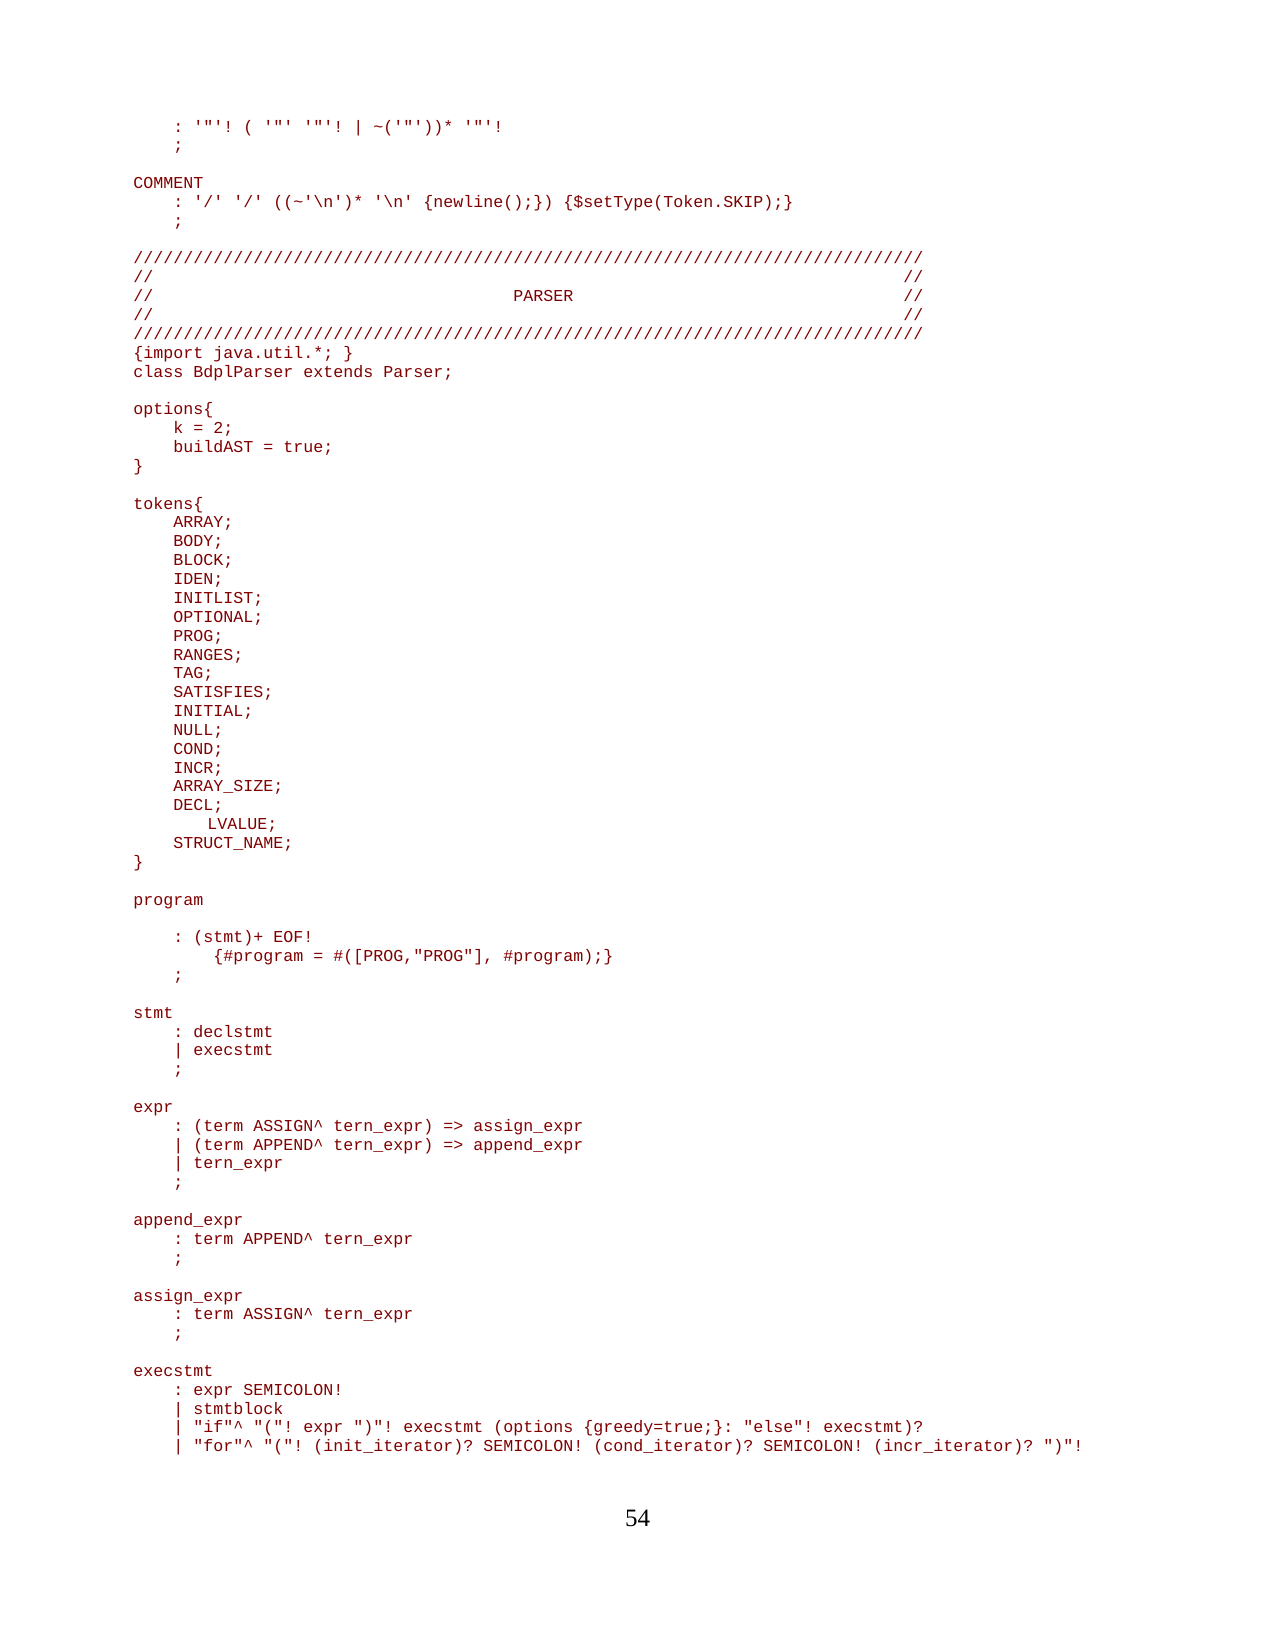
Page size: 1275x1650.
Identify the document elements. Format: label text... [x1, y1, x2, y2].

text ; [133, 212, 1157, 231]
text | tern_expr [133, 1155, 1157, 1174]
text OPTIONAL; [133, 608, 1157, 627]
text } [133, 457, 1157, 476]
text COMMENT [133, 175, 1157, 193]
text ARRAY; [133, 514, 1157, 533]
text // // [133, 269, 1157, 288]
text // PARSER // [133, 288, 1157, 307]
text ; [133, 967, 1157, 985]
text | "for"^ "("! (init_iterator)? SEMICOLON! (cond_iterator)? SEMICOLON! (incr_iterator)? ")"! [133, 1438, 1157, 1457]
text ; [133, 1061, 1157, 1080]
text RANGES; [133, 646, 1157, 665]
text TAG; [133, 665, 1157, 684]
text SATISFIES; [133, 684, 1157, 703]
text append_expr [133, 1212, 1157, 1231]
text : '"'! ( '"' '"'! | ~('"'))* '"'! [133, 118, 1157, 137]
text ; [133, 1174, 1157, 1193]
text options{ [133, 401, 1157, 420]
text PROG; [133, 627, 1157, 646]
text program [133, 891, 1157, 910]
text : term APPEND^ tern_expr [133, 1231, 1157, 1249]
text /////////////////////////////////////////////////////////////////////////////// [133, 326, 1157, 344]
text ; [133, 1325, 1157, 1344]
text } [133, 853, 1157, 872]
text class BdplParser extends Parser; [133, 363, 1157, 382]
text BODY; [133, 533, 1157, 552]
text expr [133, 1098, 1157, 1117]
text INITIAL; [133, 703, 1157, 721]
text LVALUE; [133, 816, 1157, 834]
text assign_expr [133, 1287, 1157, 1306]
text {#program = #([PROG,"PROG"], #program);} [133, 948, 1157, 967]
text STRUCT_NAME; [133, 834, 1157, 853]
text k = 2; [133, 420, 1157, 439]
text INCR; [133, 759, 1157, 778]
text : expr SEMICOLON! [133, 1381, 1157, 1400]
text | "if"^ "("! expr ")"! execstmt (options {greedy=true;}: "else"! execstmt)? [133, 1419, 1157, 1438]
text | (term APPEND^ tern_expr) => append_expr [133, 1136, 1157, 1155]
text ; [133, 137, 1157, 156]
text {import java.util.*; } [133, 344, 1157, 363]
text execstmt [133, 1362, 1157, 1381]
text : '/' '/' ((~'\n')* '\n' {newline();}) {$setType(Token.SKIP);} [133, 193, 1157, 212]
text IDEN; [133, 571, 1157, 589]
text : declstmt [133, 1023, 1157, 1042]
text : term ASSIGN^ tern_expr [133, 1306, 1157, 1325]
text | execstmt [133, 1042, 1157, 1061]
text stmt [133, 1004, 1157, 1023]
text tokens{ [133, 495, 1157, 514]
text NULL; [133, 721, 1157, 740]
text INITLIST; [133, 589, 1157, 608]
text ; [133, 1249, 1157, 1268]
text buildAST = true; [133, 439, 1157, 457]
text | stmtblock [133, 1400, 1157, 1419]
text : (stmt)+ EOF! [133, 929, 1157, 948]
text DECL; [133, 797, 1157, 816]
text ARRAY_SIZE; [133, 778, 1157, 797]
text /////////////////////////////////////////////////////////////////////////////// [133, 250, 1157, 269]
text // // [133, 307, 1157, 326]
text COND; [133, 740, 1157, 759]
text BLOCK; [133, 552, 1157, 571]
text : (term ASSIGN^ tern_expr) => assign_expr [133, 1117, 1157, 1136]
